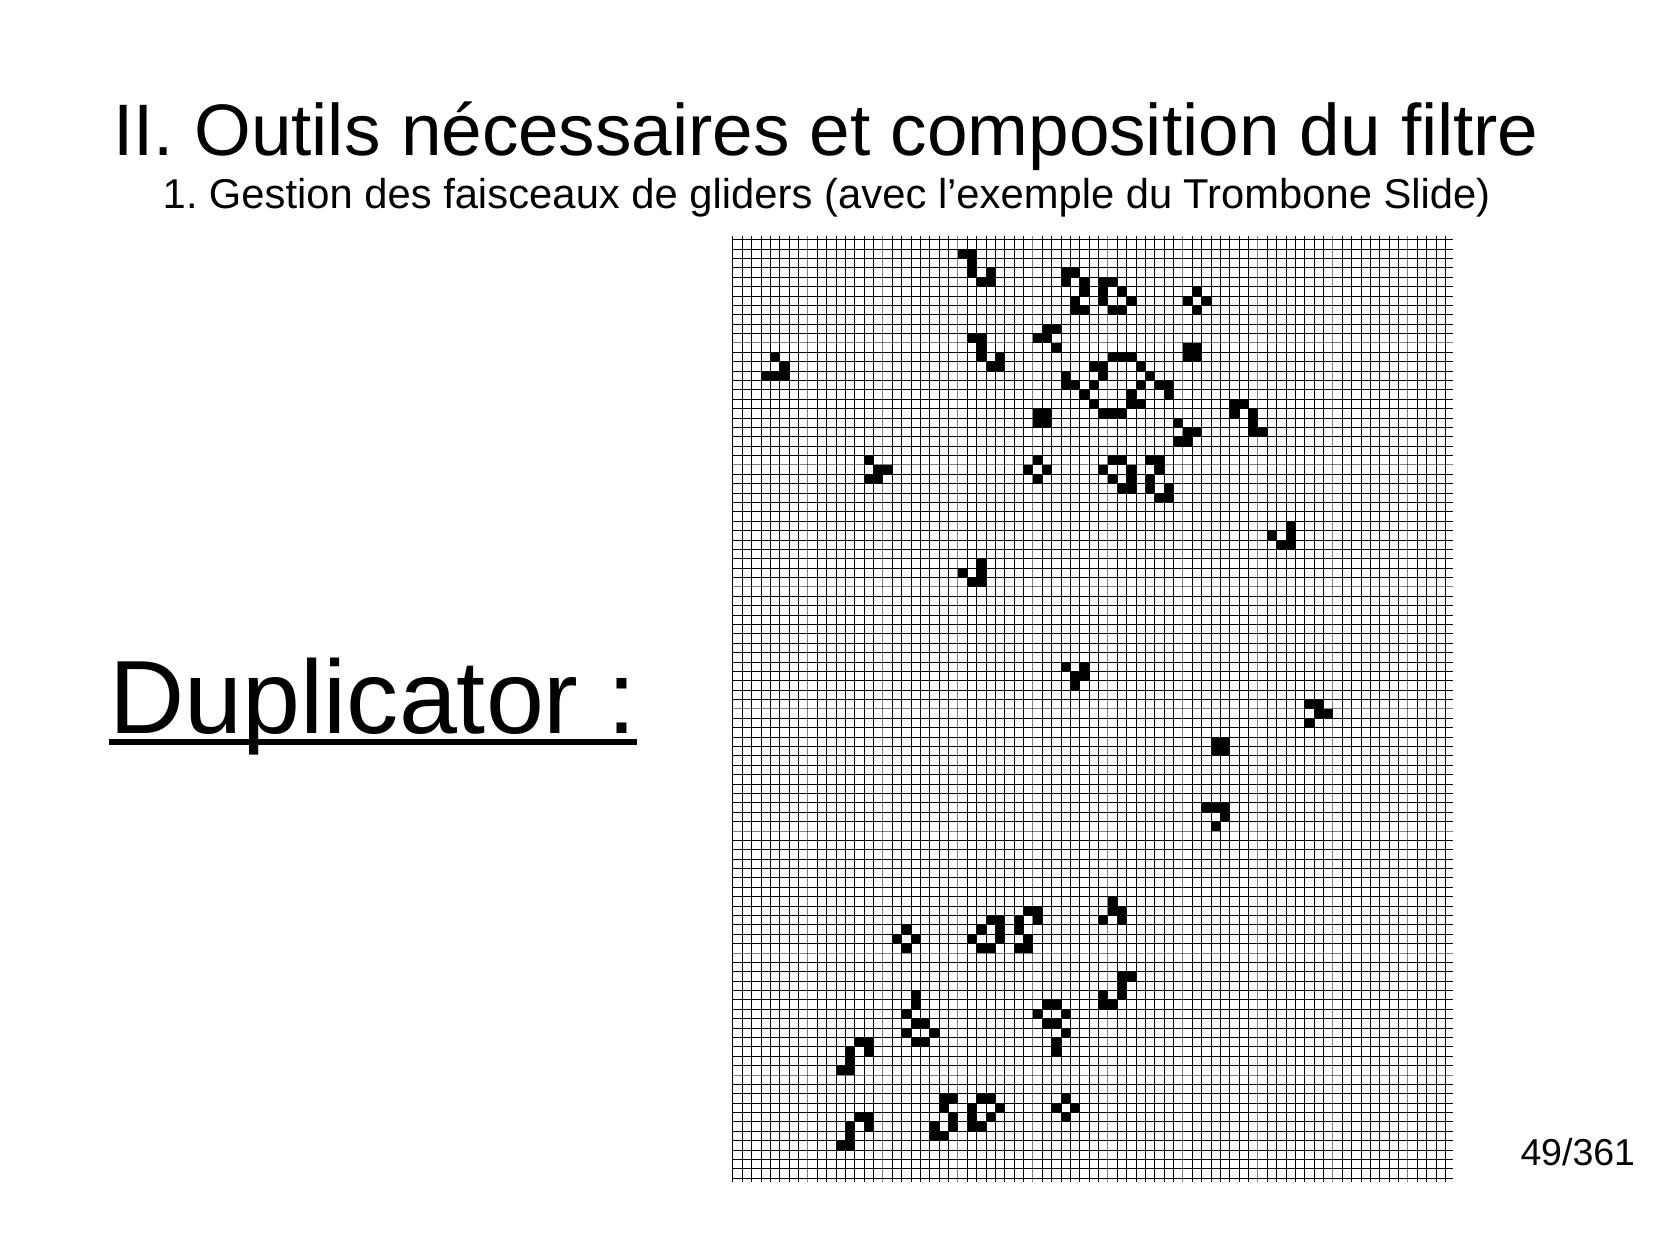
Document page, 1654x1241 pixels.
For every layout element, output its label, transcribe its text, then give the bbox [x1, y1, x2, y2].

picture [732, 236, 1453, 1182]
text_box <number>/361 [1505, 1124, 1654, 1182]
text_box Duplicator : [94, 631, 652, 763]
title II. Outils nécessaires et composition du filtre 1. Gestion des faisceaux de gliders (avec l’exemple du Trombone Slide) [82, 49, 1571, 257]
